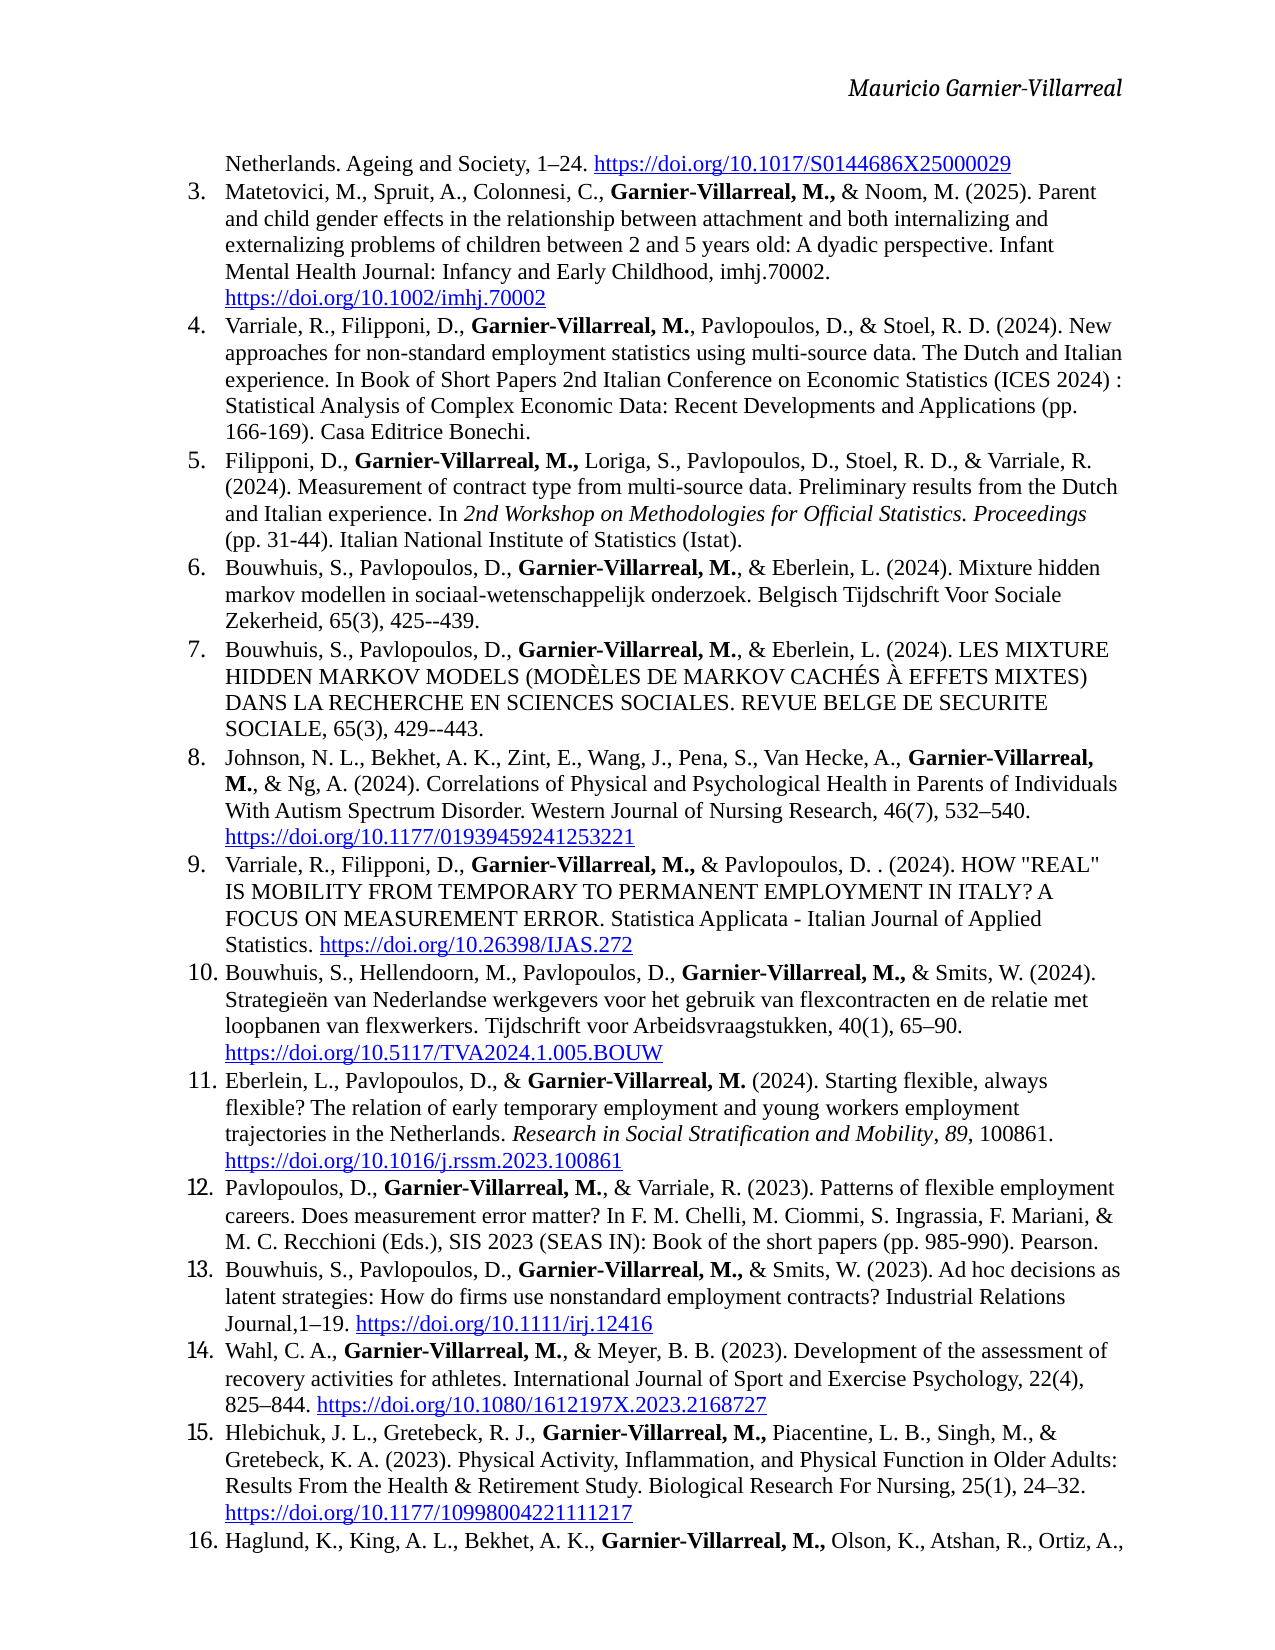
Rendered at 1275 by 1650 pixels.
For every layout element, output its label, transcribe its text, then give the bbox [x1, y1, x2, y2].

list Wahl, C. A., Garnier-Villarreal, M., & Meyer, B. B. (2023). Development of the assessment of recovery activities for athletes. International Journal of Sport and Exercise Psychology, 22(4), 825–844. https://doi.org/10.1080/1612197X.2023.2168727 [187, 1336, 1125, 1417]
list Bouwhuis, S., Pavlopoulos, D., Garnier-Villarreal, M., & Eberlein, L. (2024). Mixture hidden markov modellen in sociaal-wetenschappelijk onderzoek. Belgisch Tijdschrift Voor Sociale Zekerheid, 65(3), 425--439. [187, 552, 1125, 634]
list Bouwhuis, S., Hellendoorn, M., Pavlopoulos, D., Garnier-Villarreal, M., & Smits, W. (2024). Strategieën van Nederlandse werkgevers voor het gebruik van flexcontracten en de relatie met loopbanen van flexwerkers. Tijdschrift voor Arbeidsvraagstukken, 40(1), 65–90. https://doi.org/10.5117/TVA2024.1.005.BOUW [187, 957, 1125, 1065]
list Bouwhuis, S., Pavlopoulos, D., Garnier-Villarreal, M., & Eberlein, L. (2024). LES MIXTURE HIDDEN MARKOV MODELS (MODÈLES DE MARKOV CACHÉS À EFFETS MIXTES) DANS LA RECHERCHE EN SCIENCES SOCIALES. REVUE BELGE DE SECURITE SOCIALE, 65(3), 429--443. [187, 634, 1125, 742]
list Haglund, K., King, A. L., Bekhet, A. K., Garnier-Villarreal, M., Olson, K., Atshan, R., Ortiz, A., [187, 1525, 1125, 1554]
list Pavlopoulos, D., Garnier-Villarreal, M., & Varriale, R. (2023). Patterns of flexible employment careers. Does measurement error matter? In F. M. Chelli, M. Ciommi, S. Ingrassia, F. Mariani, & M. C. Recchioni (Eds.), SIS 2023 (SEAS IN): Book of the short papers (pp. 985-990). Pearson. [187, 1173, 1125, 1254]
list Varriale, R., Filipponi, D., Garnier-Villarreal, M., & Pavlopoulos, D. . (2024). HOW "REAL" IS MOBILITY FROM TEMPORARY TO PERMANENT EMPLOYMENT IN ITALY? A FOCUS ON MEASUREMENT ERROR. Statistica Applicata - Italian Journal of Applied Statistics. https://doi.org/10.26398/IJAS.272 [187, 849, 1125, 957]
list Hlebichuk, J. L., Gretebeck, R. J., Garnier-Villarreal, M., Piacentine, L. B., Singh, M., & Gretebeck, K. A. (2023). Physical Activity, Inflammation, and Physical Function in Older Adults: Results From the Health & Retirement Study. Biological Research For Nursing, 25(1), 24–32. https://doi.org/10.1177/10998004221111217 [187, 1417, 1125, 1525]
list Johnson, N. L., Bekhet, A. K., Zint, E., Wang, J., Pena, S., Van Hecke, A., Garnier-Villarreal, M., & Ng, A. (2024). Correlations of Physical and Psychological Health in Parents of Individuals With Autism Spectrum Disorder. Western Journal of Nursing Research, 46(7), 532–540. https://doi.org/10.1177/01939459241253221 [187, 742, 1125, 849]
list Netherlands. Ageing and Society, 1–24. https://doi.org/10.1017/S0144686X25000029 [187, 150, 1125, 176]
list Varriale, R., Filipponi, D., Garnier-Villarreal, M., Pavlopoulos, D., & Stoel, R. D. (2024). New approaches for non-standard employment statistics using multi-source data. The Dutch and Italian experience. In Book of Short Papers 2nd Italian Conference on Economic Statistics (ICES 2024) : Statistical Analysis of Complex Economic Data: Recent Developments and Applications (pp. 166-169). Casa Editrice Bonechi. [187, 311, 1125, 445]
list Bouwhuis, S., Pavlopoulos, D., Garnier‐Villarreal, M., & Smits, W. (2023). Ad hoc decisions as latent strategies: How do firms use nonstandard employment contracts? Industrial Relations Journal,1–19. https://doi.org/10.1111/irj.12416 [187, 1254, 1125, 1336]
list Filipponi, D., Garnier-Villarreal, M., Loriga, S., Pavlopoulos, D., Stoel, R. D., & Varriale, R. (2024). Measurement of contract type from multi-source data. Preliminary results from the Dutch and Italian experience. In 2nd Workshop on Methodologies for Official Statistics. Proceedings (pp. 31-44). Italian National Institute of Statistics (Istat). [187, 445, 1125, 552]
list Matetovici, M., Spruit, A., Colonnesi, C., Garnier‐Villarreal, M., & Noom, M. (2025). Parent and child gender effects in the relationship between attachment and both internalizing and externalizing problems of children between 2 and 5 years old: A dyadic perspective. Infant Mental Health Journal: Infancy and Early Childhood, imhj.70002. https://doi.org/10.1002/imhj.70002 [187, 176, 1125, 311]
list Eberlein, L., Pavlopoulos, D., & Garnier-Villarreal, M. (2024). Starting flexible, always flexible? The relation of early temporary employment and young workers employment trajectories in the Netherlands. Research in Social Stratification and Mobility, 89, 100861. https://doi.org/10.1016/j.rssm.2023.100861 [187, 1065, 1125, 1173]
